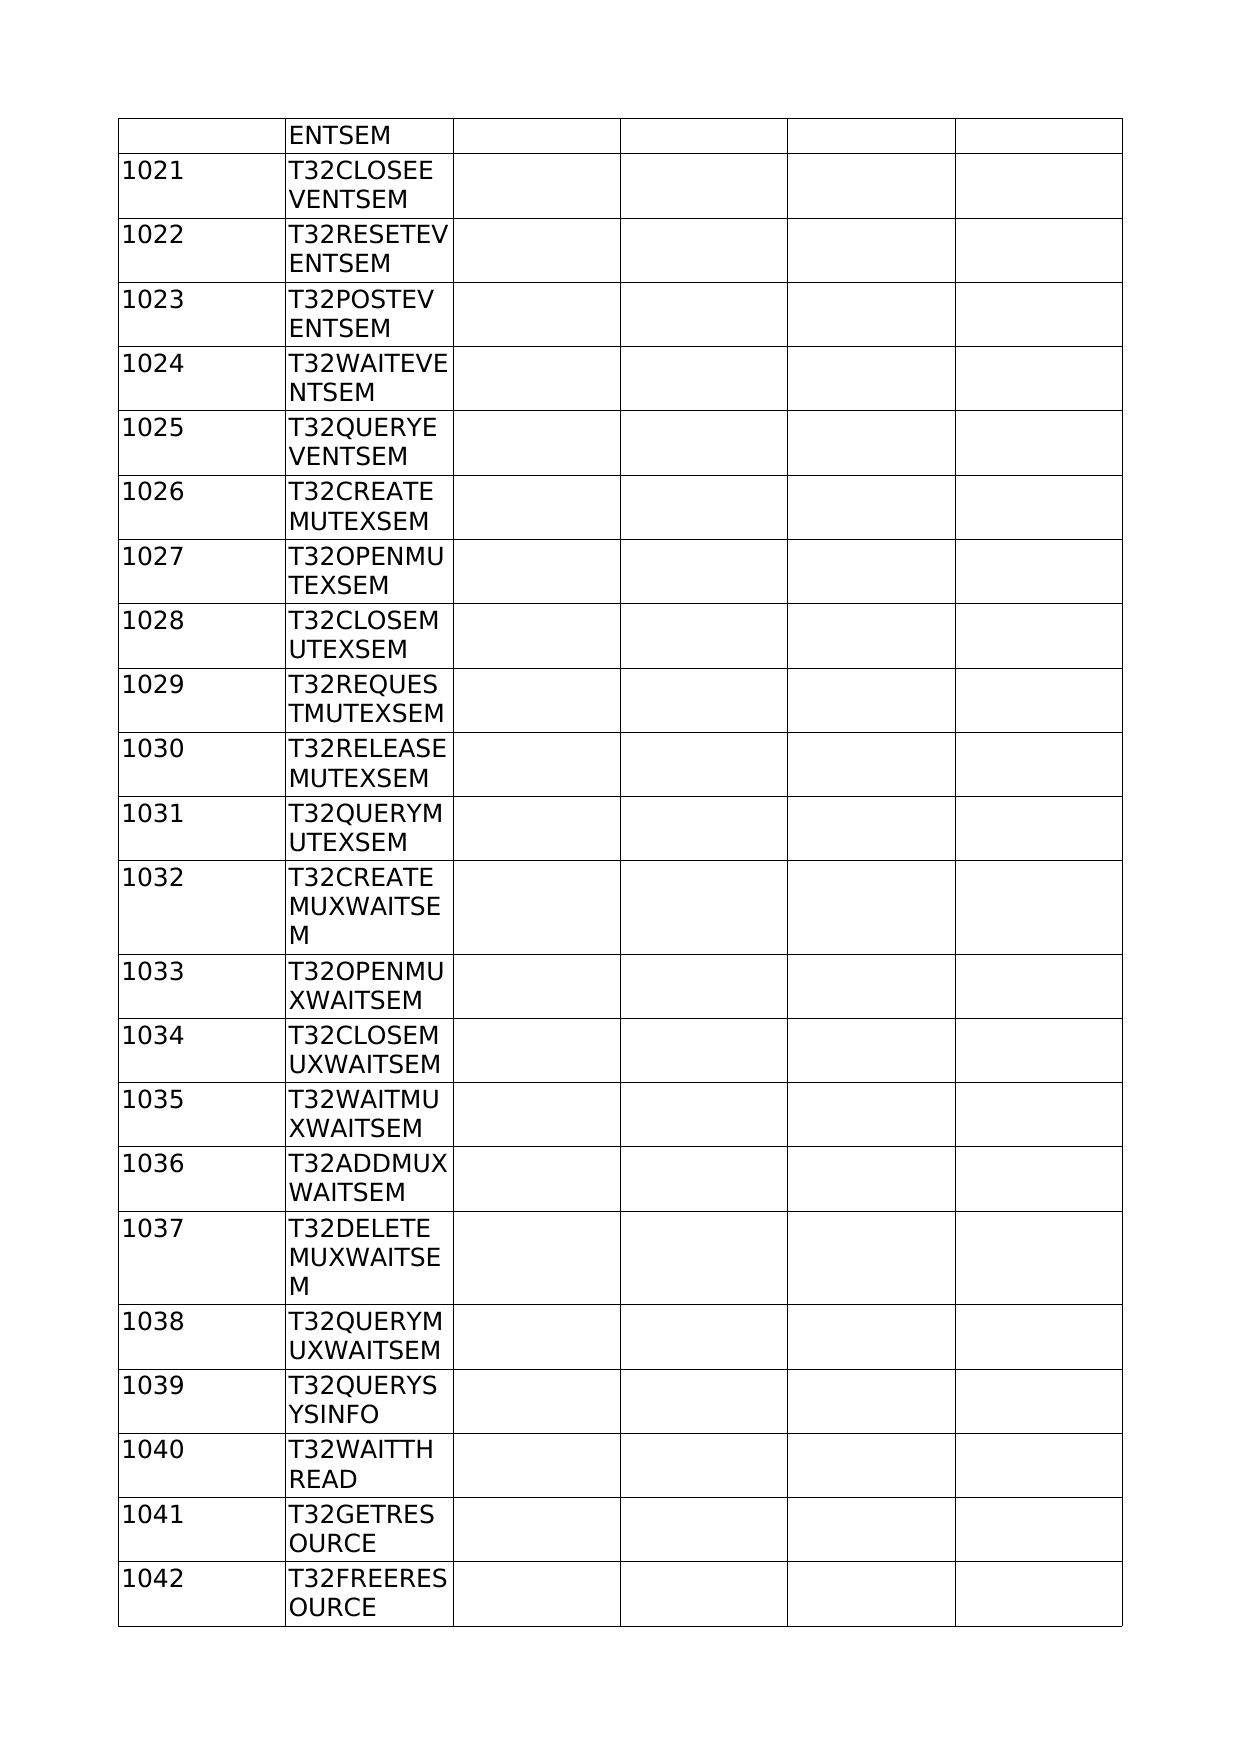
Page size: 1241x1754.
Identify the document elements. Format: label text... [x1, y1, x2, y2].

table_cell 1032 [119, 861, 285, 954]
table_cell [956, 1498, 1122, 1561]
table_cell [788, 669, 955, 732]
table_cell [621, 955, 787, 1018]
table_cell [788, 861, 955, 954]
table_cell [956, 669, 1122, 732]
table_cell [956, 1083, 1122, 1146]
table_cell 1036 [119, 1147, 285, 1211]
table_cell [454, 283, 620, 346]
table_cell [621, 1562, 787, 1626]
table_cell [788, 283, 955, 346]
table_cell [788, 1083, 955, 1146]
table_cell [788, 604, 955, 667]
table_cell [621, 283, 787, 346]
table_cell [788, 476, 955, 539]
table_cell [621, 1212, 787, 1304]
table_cell 1030 [119, 733, 285, 796]
table_cell [454, 1147, 620, 1211]
table_cell [788, 119, 955, 153]
table_cell T32OPENMUTEXSEM [286, 540, 453, 603]
table_cell [788, 1305, 955, 1368]
table_cell [454, 733, 620, 796]
table_cell T32RELEASEMUTEXSEM [286, 733, 453, 796]
table_cell [454, 540, 620, 603]
table_cell [454, 1019, 620, 1082]
table_cell T32QUERYSYSINFO [286, 1370, 453, 1433]
table_cell T32OPENMUXWAITSEM [286, 955, 453, 1018]
table_cell [956, 1305, 1122, 1368]
table_cell [956, 1212, 1122, 1304]
table_cell T32QUERYMUXWAITSEM [286, 1305, 453, 1368]
table_cell [956, 119, 1122, 153]
table_cell [621, 669, 787, 732]
table_cell [621, 733, 787, 796]
table_cell [454, 1212, 620, 1304]
table_cell ENTSEM [286, 119, 453, 153]
table_cell [788, 219, 955, 282]
table_cell T32REQUESTMUTEXSEM [286, 669, 453, 732]
table_cell [788, 1019, 955, 1082]
table_cell T32DELETEMUXWAITSEM [286, 1212, 453, 1304]
table_cell [621, 154, 787, 217]
table_cell [621, 219, 787, 282]
table_cell [956, 797, 1122, 860]
table_cell [956, 604, 1122, 667]
table_cell T32WAITTHREAD [286, 1434, 453, 1497]
table_cell [621, 119, 787, 153]
table_cell [454, 1434, 620, 1497]
table_cell 1033 [119, 955, 285, 1018]
table_cell T32WAITEVENTSEM [286, 347, 453, 410]
table_cell 1025 [119, 411, 285, 474]
table_cell [454, 411, 620, 474]
table_cell [956, 411, 1122, 474]
table_cell [621, 1305, 787, 1368]
table_cell [956, 1370, 1122, 1433]
table_cell 1040 [119, 1434, 285, 1497]
table_cell [621, 540, 787, 603]
table_cell 1039 [119, 1370, 285, 1433]
table_cell 1037 [119, 1212, 285, 1304]
table_cell 1034 [119, 1019, 285, 1082]
table_cell [621, 797, 787, 860]
table_cell [788, 411, 955, 474]
table_cell [454, 1498, 620, 1561]
table_cell [956, 219, 1122, 282]
table_cell T32FREERESOURCE [286, 1562, 453, 1626]
table_cell [454, 1305, 620, 1368]
table_cell [454, 476, 620, 539]
table_cell [454, 119, 620, 153]
table_cell [454, 347, 620, 410]
table_cell [956, 1147, 1122, 1211]
table_cell 1028 [119, 604, 285, 667]
table_cell [788, 1498, 955, 1561]
table_cell [956, 955, 1122, 1018]
table_cell [956, 1434, 1122, 1497]
table_cell 1041 [119, 1498, 285, 1561]
table_cell [621, 1019, 787, 1082]
table_cell [788, 540, 955, 603]
table_cell T32RESETEVENTSEM [286, 219, 453, 282]
table_cell [454, 861, 620, 954]
table_cell T32QUERYEVENTSEM [286, 411, 453, 474]
table_cell [956, 476, 1122, 539]
table_cell [956, 154, 1122, 217]
table_cell [454, 1083, 620, 1146]
table_cell T32CLOSEMUXWAITSEM [286, 1019, 453, 1082]
table_cell [454, 154, 620, 217]
table_cell T32WAITMUXWAITSEM [286, 1083, 453, 1146]
table_cell 1027 [119, 540, 285, 603]
table_cell [454, 1562, 620, 1626]
table_cell [621, 604, 787, 667]
table_cell 1042 [119, 1562, 285, 1626]
table_cell 1035 [119, 1083, 285, 1146]
table_cell [454, 604, 620, 667]
table_cell 1023 [119, 283, 285, 346]
table_cell 1029 [119, 669, 285, 732]
table_cell [621, 861, 787, 954]
table_cell [956, 1019, 1122, 1082]
table_cell T32GETRESOURCE [286, 1498, 453, 1561]
table_cell [788, 154, 955, 217]
table_cell T32QUERYMUTEXSEM [286, 797, 453, 860]
table_cell 1038 [119, 1305, 285, 1368]
table_cell [788, 1147, 955, 1211]
table_cell [956, 540, 1122, 603]
table_cell [621, 347, 787, 410]
table_cell [788, 955, 955, 1018]
table_cell [621, 1434, 787, 1497]
table_cell [788, 1370, 955, 1433]
table_cell [956, 733, 1122, 796]
table_cell [956, 861, 1122, 954]
table_cell 1022 [119, 219, 285, 282]
table_cell [621, 411, 787, 474]
table_cell [956, 283, 1122, 346]
table_cell T32CREATEMUXWAITSEM [286, 861, 453, 954]
table_cell [454, 669, 620, 732]
table_cell [788, 347, 955, 410]
table_cell 1031 [119, 797, 285, 860]
table_cell [454, 1370, 620, 1433]
table_cell [788, 797, 955, 860]
table_cell [454, 955, 620, 1018]
table_cell [788, 733, 955, 796]
table_cell T32POSTEVENTSEM [286, 283, 453, 346]
table_cell [788, 1212, 955, 1304]
table_cell T32ADDMUXWAITSEM [286, 1147, 453, 1211]
table_cell [788, 1434, 955, 1497]
table_cell [119, 119, 285, 153]
table_cell 1026 [119, 476, 285, 539]
table_cell [956, 1562, 1122, 1626]
table_cell T32CLOSEMUTEXSEM [286, 604, 453, 667]
table_cell [621, 1083, 787, 1146]
table_cell [621, 1498, 787, 1561]
table_cell [454, 797, 620, 860]
table_cell [956, 347, 1122, 410]
table_cell 1024 [119, 347, 285, 410]
table_cell T32CLOSEEVENTSEM [286, 154, 453, 217]
table_cell [621, 1147, 787, 1211]
table_cell 1021 [119, 154, 285, 217]
table_cell [788, 1562, 955, 1626]
table_cell [621, 1370, 787, 1433]
table_cell [454, 219, 620, 282]
table_cell T32CREATEMUTEXSEM [286, 476, 453, 539]
table_cell [621, 476, 787, 539]
